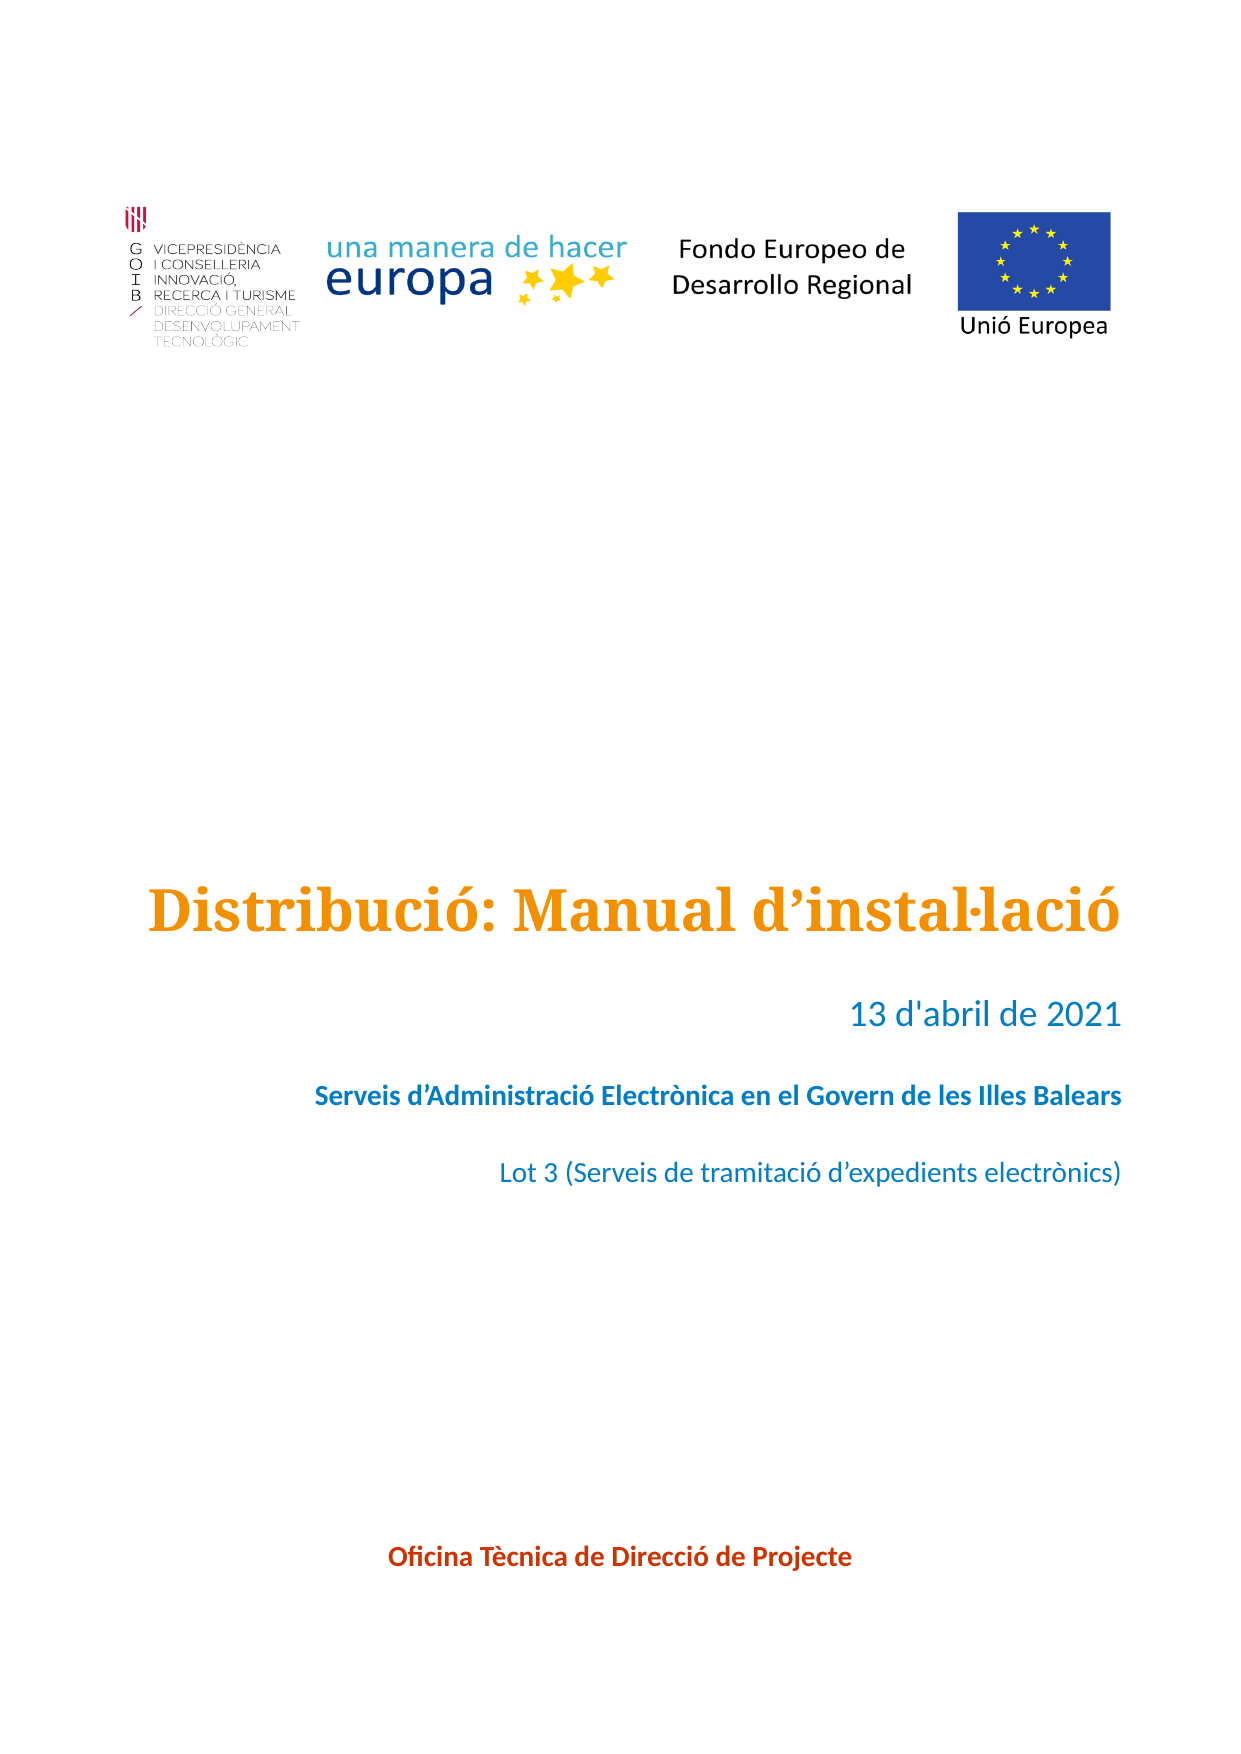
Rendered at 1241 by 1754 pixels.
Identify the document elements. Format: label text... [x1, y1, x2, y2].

text Lot 3 (Serveis de tramitació d’expedients electrònics) [118, 1154, 1122, 1189]
picture [118, 202, 308, 351]
text Distribució: Manual d’instal·lació [118, 869, 1122, 949]
text Oficina Tècnica de Direcció de Projecte [118, 1538, 1122, 1574]
text 13 d'abril de 2021 [118, 990, 1122, 1036]
text Serveis d’Administració Electrònica en el Govern de les Illes Balears [118, 1077, 1122, 1113]
picture [321, 202, 1122, 352]
